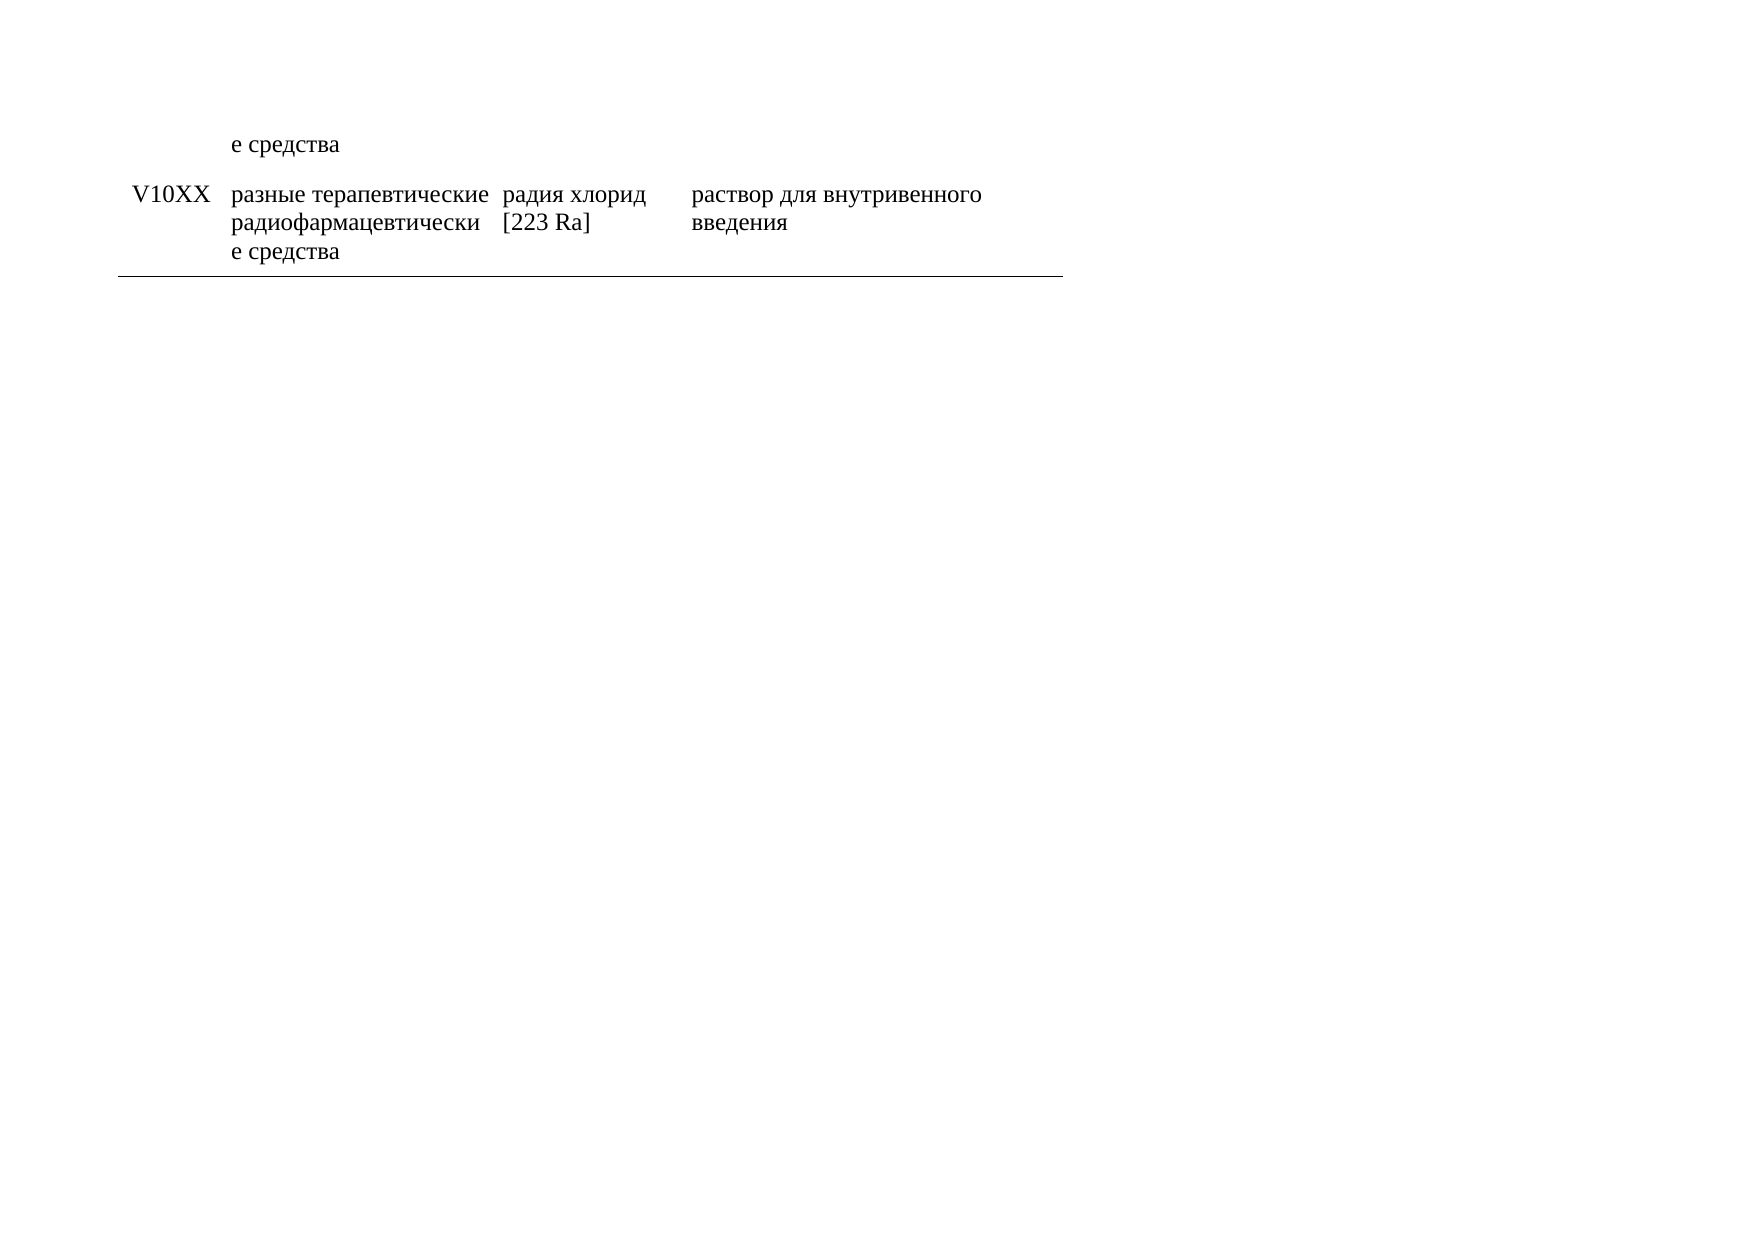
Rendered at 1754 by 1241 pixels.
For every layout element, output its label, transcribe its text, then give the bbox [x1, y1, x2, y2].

table_cell разные терапевтические радиофармацевтические средства [224, 168, 496, 276]
table_cell V10XX [118, 168, 224, 276]
table_cell [118, 118, 224, 168]
table_cell е средства [224, 118, 496, 168]
table_cell [685, 118, 1063, 168]
table_cell [496, 118, 685, 168]
table_cell раствор для внутривенного введения [685, 168, 1063, 276]
table_cell радия хлорид [223 Ra] [496, 168, 685, 276]
